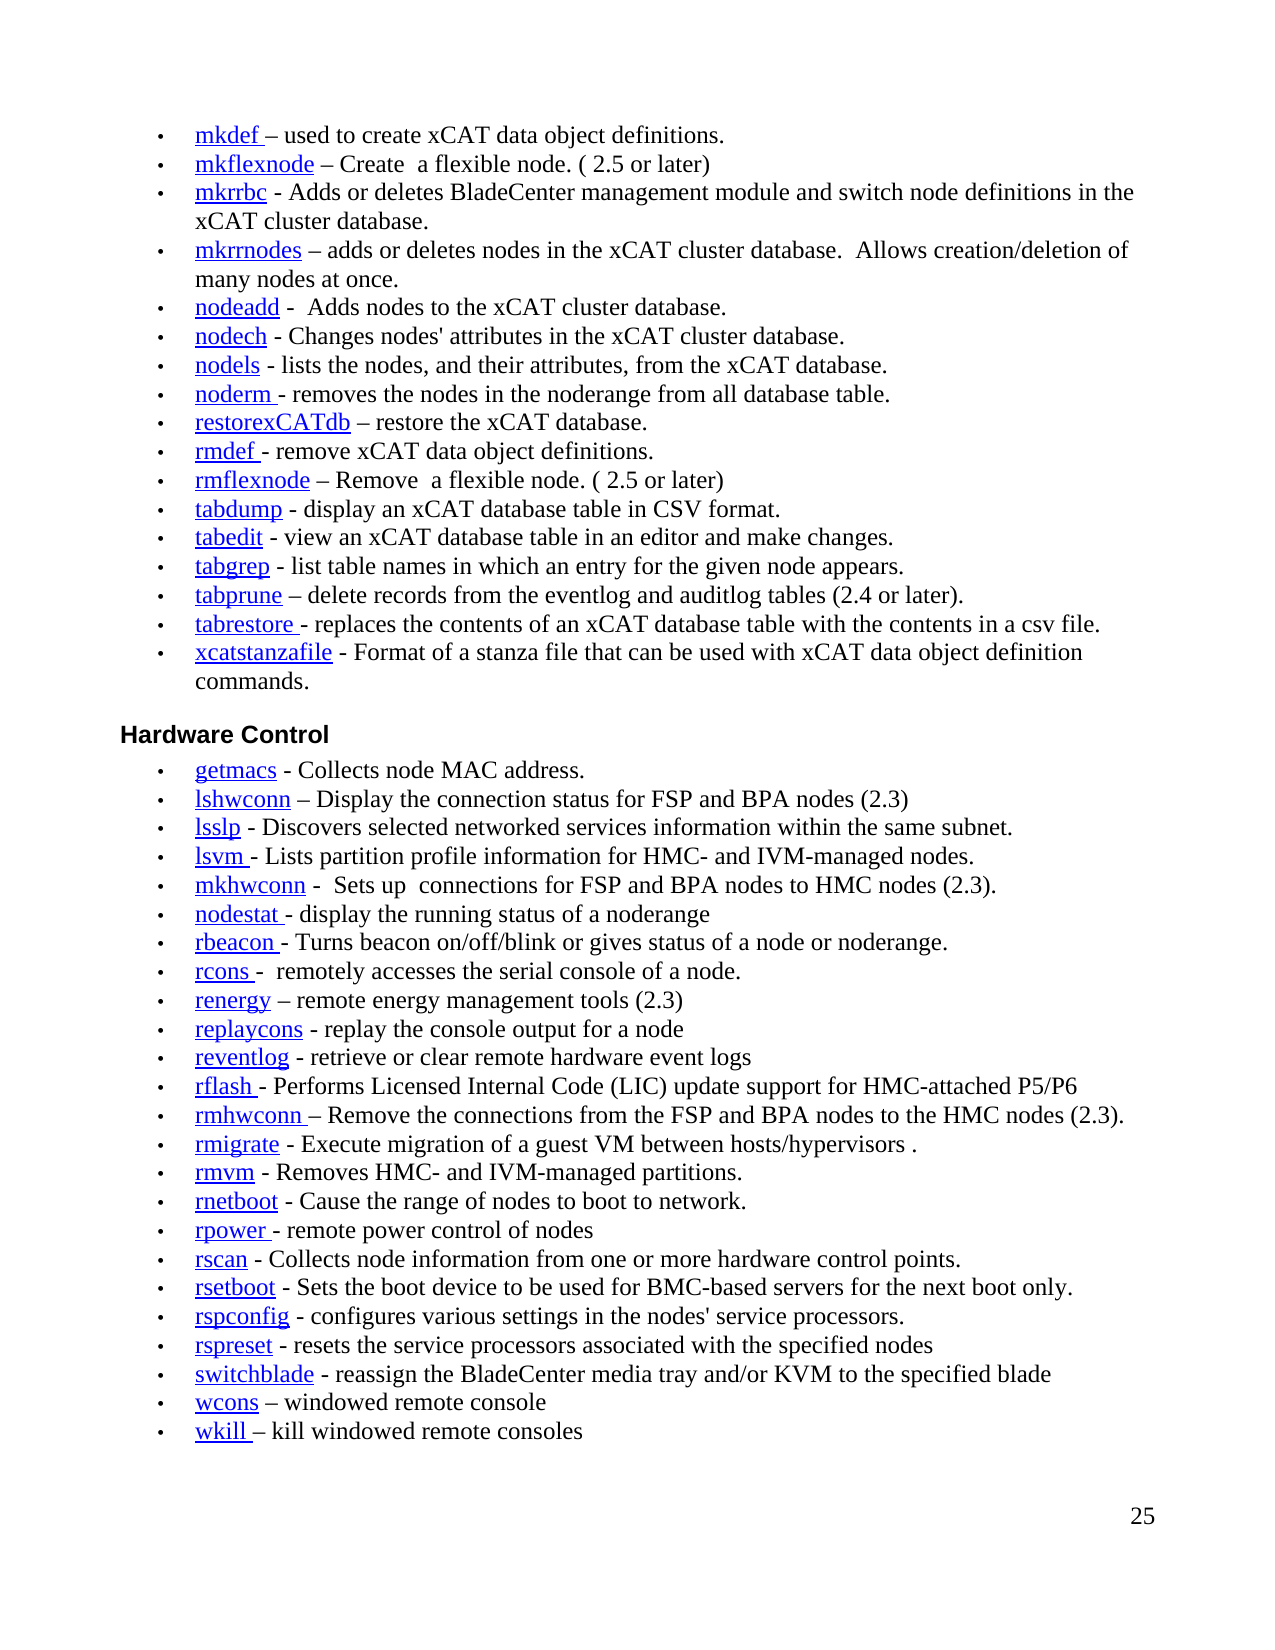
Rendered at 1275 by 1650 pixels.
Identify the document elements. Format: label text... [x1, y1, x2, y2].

list wcons – windowed remote console [157, 1387, 1155, 1416]
list rpower - remote power control of nodes [157, 1215, 1155, 1244]
list nodech - Changes nodes' attributes in the xCAT cluster database. [157, 321, 1155, 350]
list mkrrnodes – adds or deletes nodes in the xCAT cluster database. Allows creation/deletion of many nodes at once. [157, 235, 1155, 292]
list renergy – remote energy management tools (2.3) [157, 985, 1155, 1014]
subtitle Hardware Control [120, 720, 1155, 749]
list tabdump - display an xCAT database table in CSV format. [157, 494, 1155, 522]
list restorexCATdb – restore the xCAT database. [157, 407, 1155, 436]
list wkill – kill windowed remote consoles [157, 1416, 1155, 1445]
list rnetboot - Cause the range of nodes to boot to network. [157, 1186, 1155, 1215]
list tabedit - view an xCAT database table in an editor and make changes. [157, 522, 1155, 551]
list mkhwconn - Sets up connections for FSP and BPA nodes to HMC nodes (2.3). [157, 870, 1155, 899]
list getmacs - Collects node MAC address. [157, 755, 1155, 784]
list rspconfig - configures various settings in the nodes' service processors. [157, 1301, 1155, 1330]
list rspreset - resets the service processors associated with the specified nodes [157, 1330, 1155, 1359]
list mkflexnode – Create a flexible node. ( 2.5 or later) [157, 149, 1155, 177]
list switchblade - reassign the BladeCenter media tray and/or KVM to the specified blade [157, 1359, 1155, 1387]
list lsvm - Lists partition profile information for HMC- and IVM-managed nodes. [157, 841, 1155, 870]
list rmdef - remove xCAT data object definitions. [157, 436, 1155, 465]
list replaycons - replay the console output for a node [157, 1014, 1155, 1042]
list rsetboot - Sets the boot device to be used for BMC-based servers for the next boot only. [157, 1272, 1155, 1301]
list rscan - Collects node information from one or more hardware control points. [157, 1244, 1155, 1272]
list tabgrep - list table names in which an entry for the given node appears. [157, 551, 1155, 580]
list tabprune – delete records from the eventlog and auditlog tables (2.4 or later). [157, 580, 1155, 609]
list rmflexnode – Remove a flexible node. ( 2.5 or later) [157, 465, 1155, 494]
list nodestat - display the running status of a noderange [157, 899, 1155, 927]
list mkdef – used to create xCAT data object definitions. [157, 120, 1155, 149]
list lshwconn – Display the connection status for FSP and BPA nodes (2.3) [157, 784, 1155, 812]
list rflash - Performs Licensed Internal Code (LIC) update support for HMC-attached P5/P6 [157, 1071, 1155, 1100]
list noderm - removes the nodes in the noderange from all database table. [157, 379, 1155, 407]
list nodels - lists the nodes, and their attributes, from the xCAT database. [157, 350, 1155, 379]
list rcons - remotely accesses the serial console of a node. [157, 956, 1155, 985]
list mkrrbc - Adds or deletes BladeCenter management module and switch node definitions in the xCAT cluster database. [157, 177, 1155, 235]
list reventlog - retrieve or clear remote hardware event logs [157, 1042, 1155, 1071]
list rmigrate - Execute migration of a guest VM between hosts/hypervisors . [157, 1129, 1155, 1157]
list lsslp - Discovers selected networked services information within the same subnet. [157, 812, 1155, 841]
list nodeadd - Adds nodes to the xCAT cluster database. [157, 292, 1155, 321]
list rmvm - Removes HMC- and IVM-managed partitions. [157, 1157, 1155, 1186]
list rmhwconn – Remove the connections from the FSP and BPA nodes to the HMC nodes (2.3). [157, 1100, 1155, 1129]
list rbeacon - Turns beacon on/off/blink or gives status of a node or noderange. [157, 927, 1155, 956]
list xcatstanzafile - Format of a stanza file that can be used with xCAT data object definition commands. [157, 637, 1155, 695]
list tabrestore - replaces the contents of an xCAT database table with the contents in a csv file. [157, 609, 1155, 637]
